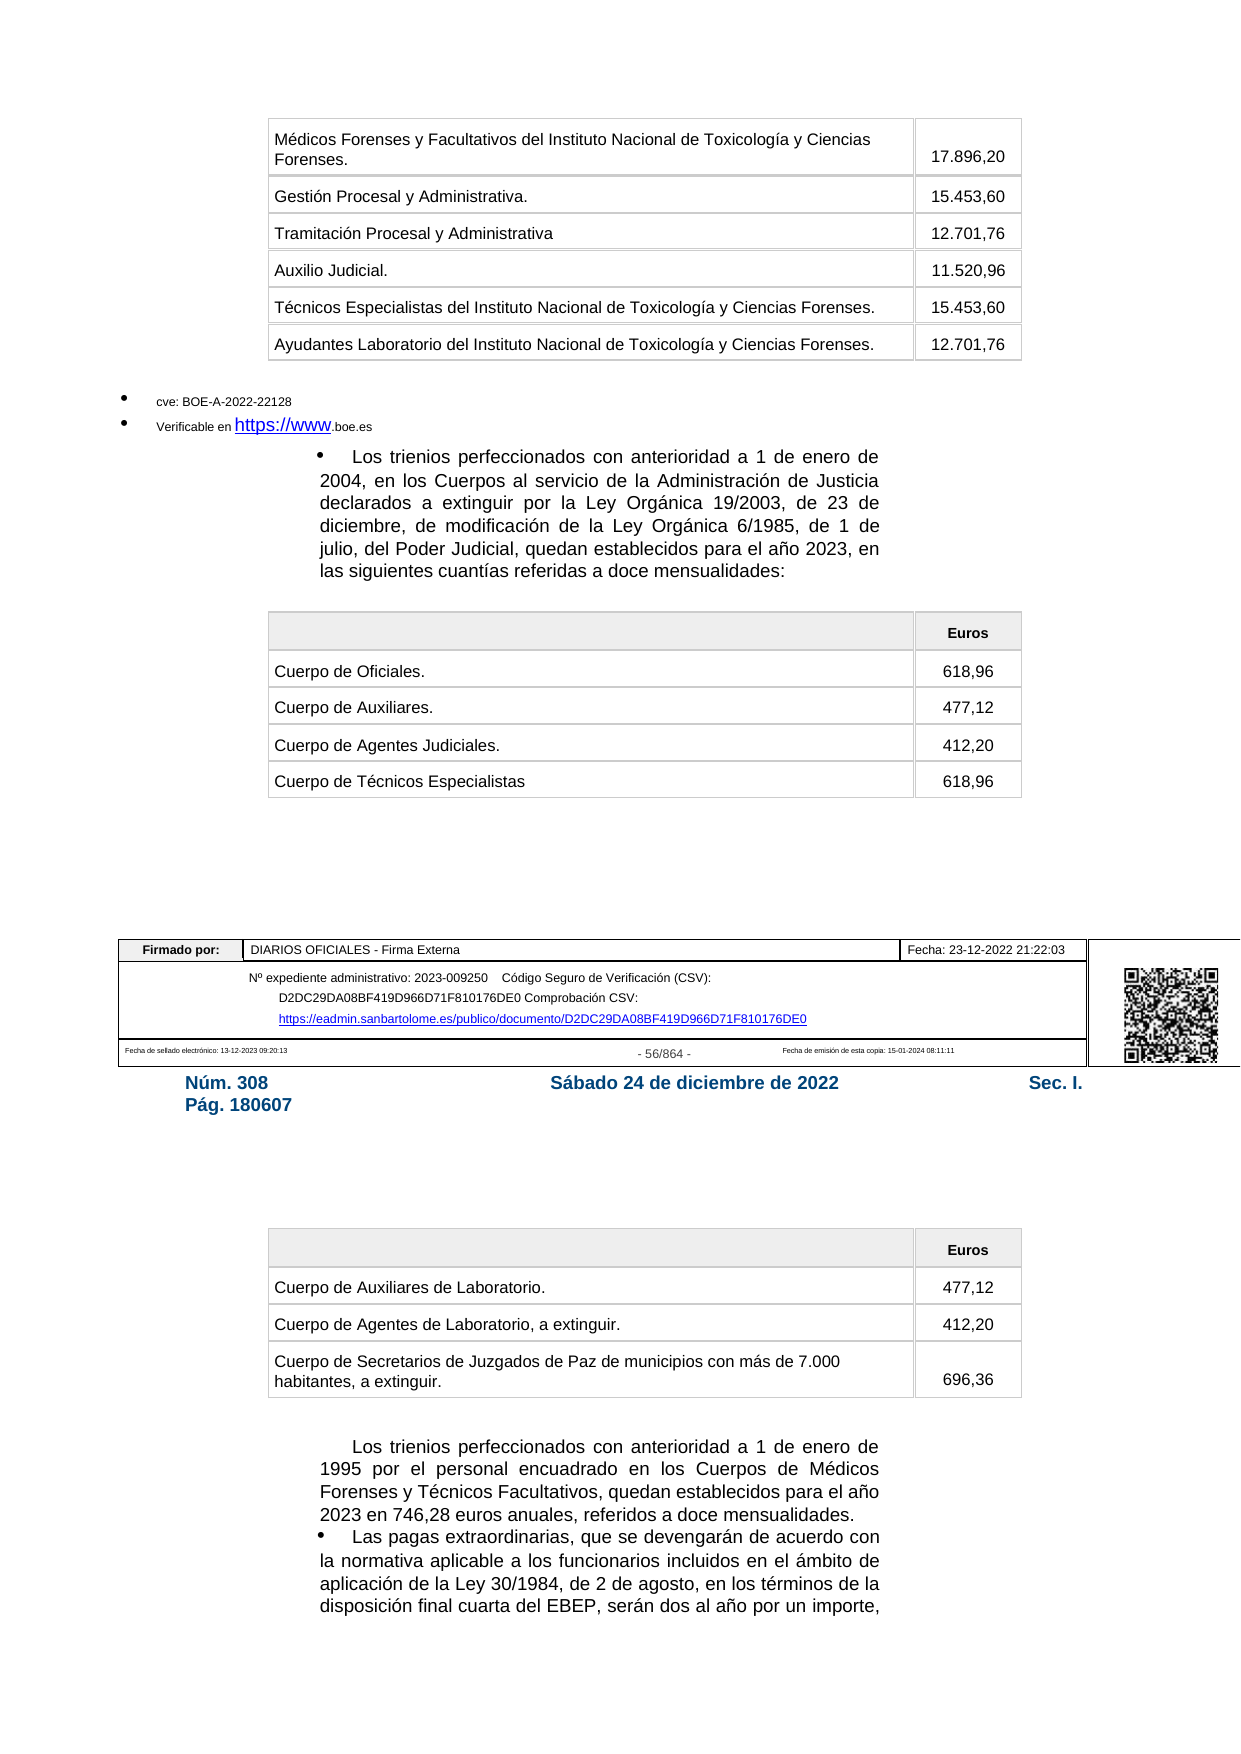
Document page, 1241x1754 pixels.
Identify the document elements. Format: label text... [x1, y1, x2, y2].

table_cell Cuerpo de Auxiliares. [269, 688, 913, 723]
table_cell Gestión Procesal y Administrativa. [269, 177, 913, 212]
table_header Fecha: 23-12-2022 21:22:03 [901, 940, 1086, 960]
table_header [269, 613, 913, 649]
table_cell Cuerpo de Oficiales. [269, 651, 913, 686]
table_header Euros [916, 1229, 1021, 1266]
table_cell Cuerpo de Agentes Judiciales. [269, 725, 913, 760]
list cve: BOE-A-2022-22128 [84, 390, 880, 411]
list Los trienios perfeccionados con anterioridad a 1 de enero de 2004, en los Cuerpos al servicio de la Administración de Justicia declarados a extinguir por la Ley Orgánica 19/2003, de 23 de diciembre, de modificación de la Ley Orgánica 6/1985, de 1 de julio, del Poder Judicial, quedan establecidos para el año 2023, en las siguientes cuantías referidas a doce mensualidades: [284, 446, 880, 582]
table_header DIARIOS OFICIALES - Firma Externa [244, 940, 899, 960]
table_cell Técnicos Especialistas del Instituto Nacional de Toxicología y Ciencias Forenses. [269, 288, 913, 322]
table_cell 618,96 [916, 762, 1021, 797]
table_cell 17.896,20 [916, 119, 1021, 174]
table_cell Cuerpo de Técnicos Especialistas [269, 762, 913, 797]
table_cell Auxilio Judicial. [269, 251, 913, 286]
table_cell Médicos Forenses y Facultativos del Instituto Nacional de Toxicología y Ciencias Forenses. [269, 119, 913, 174]
table_cell 12.701,76 [916, 214, 1021, 248]
table_cell 15.453,60 [916, 177, 1021, 212]
table_cell Cuerpo de Secretarios de Juzgados de Paz de municipios con más de 7.000 habitantes, a extinguir. [269, 1342, 913, 1397]
table_cell 412,20 [916, 1305, 1021, 1340]
text Núm. 308 Sábado 24 de diciembre de 2022 Sec. I. Pág. 180607 [185, 1072, 1122, 1115]
table_cell Cuerpo de Auxiliares de Laboratorio. [269, 1268, 913, 1303]
text Los trienios perfeccionados con anterioridad a 1 de enero de 1995 por el personal encuadrado en los Cuerpos de Médicos Forenses y Técnicos Facultativos, quedan establecidos para el año 2023 en 746,28 euros anuales, referidos a doce mensualidades. [319, 1436, 879, 1525]
table_header Firmado por: [119, 940, 242, 958]
table_cell 477,12 [916, 688, 1021, 723]
table_cell 12.701,76 [916, 325, 1021, 359]
table_cell Nº expediente administrativo: 2023-009250 Código Seguro de Verificación (CSV): D2DC29DA08BF419D966D71F810176DE0 Comprobación CSV: https://eadmin.sanbartolome.es/publico/documento/D2DC29DA08BF419D966D71F810176DE0 [119, 962, 1086, 1038]
table_cell Fecha de sellado electrónico: 13-12-2023 09:20:13 - 56/864 - Fecha de emisión de esta copia: 15-01-2024 08:11:11 [119, 1040, 1086, 1066]
table_cell 477,12 [916, 1268, 1021, 1303]
table_cell Cuerpo de Agentes de Laboratorio, a extinguir. [269, 1305, 913, 1340]
table_cell 618,96 [916, 651, 1021, 686]
list Verificable en https://www.boe.es [84, 414, 880, 437]
table_cell 696,36 [916, 1342, 1021, 1397]
table_cell Tramitación Procesal y Administrativa [269, 214, 913, 248]
table_cell 15.453,60 [916, 288, 1021, 322]
table_cell 11.520,96 [916, 251, 1021, 286]
table_cell 412,20 [916, 725, 1021, 760]
table_header [269, 1229, 913, 1266]
table_header [1089, 940, 1240, 1066]
table_header Euros [916, 613, 1021, 649]
table_cell Ayudantes Laboratorio del Instituto Nacional de Toxicología y Ciencias Forenses. [269, 325, 913, 359]
list Las pagas extraordinarias, que se devengarán de acuerdo con la normativa aplicable a los funcionarios incluidos en el ámbito de aplicación de la Ley 30/1984, de 2 de agosto, en los términos de la disposición final cuarta del EBEP, serán dos al año por un importe, [284, 1526, 880, 1617]
